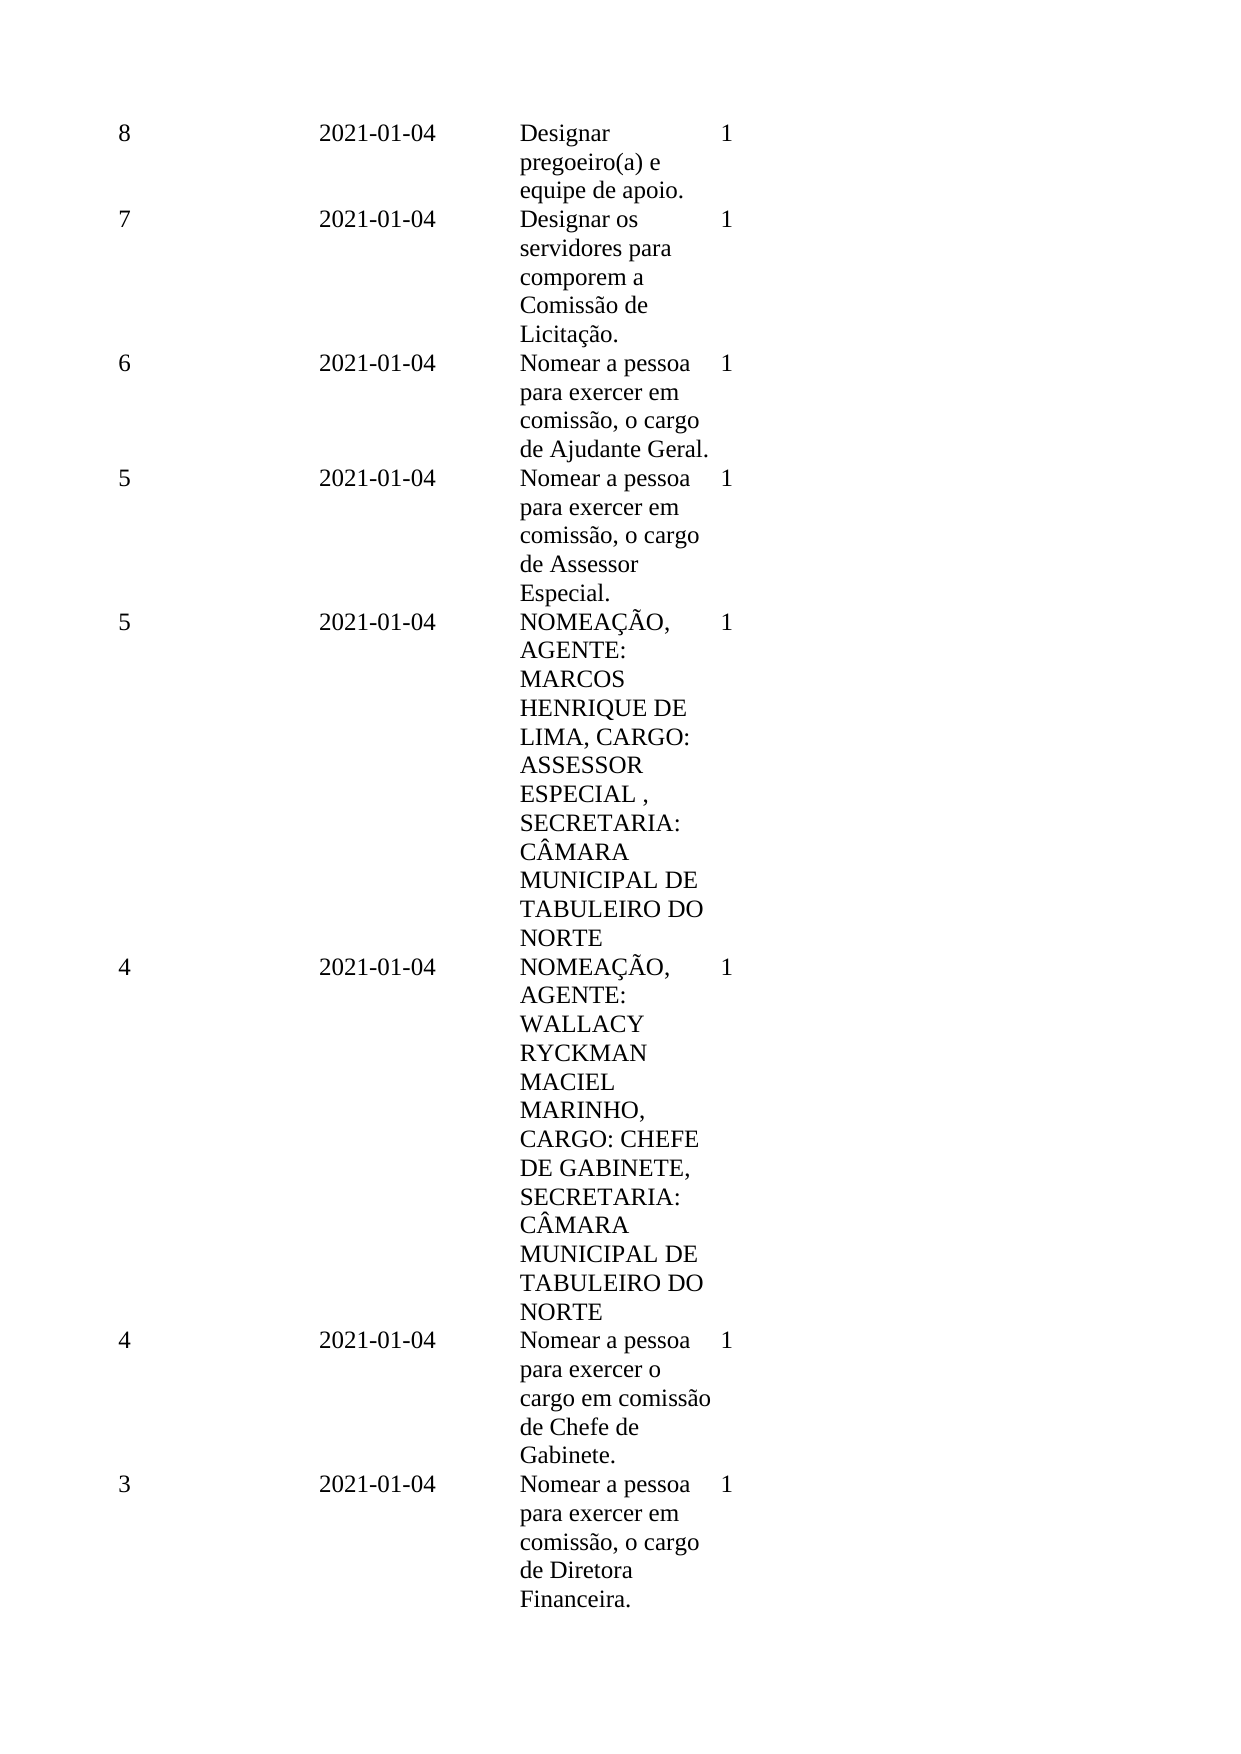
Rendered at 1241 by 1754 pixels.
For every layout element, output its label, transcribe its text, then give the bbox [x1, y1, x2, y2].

table_cell 4 [118, 1326, 319, 1469]
table_cell NOMEAÇÃO, AGENTE: MARCOS HENRIQUE DE LIMA, CARGO: ASSESSOR ESPECIAL , SECRETARIA: CÂMARA MUNICIPAL DE TABULEIRO DO NORTE [520, 607, 720, 952]
table_cell 2021-01-04 [319, 118, 519, 204]
table_cell Nomear a pessoa para exercer em comissão, o cargo de Diretora Financeira. [520, 1469, 720, 1613]
table_cell Nomear a pessoa para exercer em comissão, o cargo de Assessor Especial. [520, 463, 720, 607]
table_cell [921, 348, 1122, 463]
table_cell 1 [720, 348, 921, 463]
table_cell [921, 204, 1122, 348]
table_cell 1 [720, 1469, 921, 1613]
table_cell 8 [118, 118, 319, 204]
table_cell 2021-01-04 [319, 607, 519, 952]
table_cell 2021-01-04 [319, 1469, 519, 1613]
table_cell [921, 607, 1122, 952]
table_cell [921, 1469, 1122, 1613]
table_cell [921, 118, 1122, 204]
table_cell Nomear a pessoa para exercer em comissão, o cargo de Ajudante Geral. [520, 348, 720, 463]
table_cell [921, 952, 1122, 1326]
table_cell 4 [118, 952, 319, 1326]
table_cell Designar os servidores para comporem a Comissão de Licitação. [520, 204, 720, 348]
table_cell 2021-01-04 [319, 952, 519, 1326]
table_cell 3 [118, 1469, 319, 1613]
table_cell [921, 1326, 1122, 1469]
table_cell 1 [720, 463, 921, 607]
table_cell 7 [118, 204, 319, 348]
table_cell 1 [720, 952, 921, 1326]
table_cell Designar pregoeiro(a) e equipe de apoio. [520, 118, 720, 204]
table_cell 1 [720, 204, 921, 348]
table_cell 1 [720, 1326, 921, 1469]
table_cell 5 [118, 607, 319, 952]
table_cell 2021-01-04 [319, 463, 519, 607]
table_cell 2021-01-04 [319, 348, 519, 463]
table_cell 2021-01-04 [319, 1326, 519, 1469]
table_cell [921, 463, 1122, 607]
table_cell 5 [118, 463, 319, 607]
table_cell 6 [118, 348, 319, 463]
table_cell 2021-01-04 [319, 204, 519, 348]
table_cell NOMEAÇÃO, AGENTE: WALLACY RYCKMAN MACIEL MARINHO, CARGO: CHEFE DE GABINETE, SECRETARIA: CÂMARA MUNICIPAL DE TABULEIRO DO NORTE [520, 952, 720, 1326]
table_cell 1 [720, 607, 921, 952]
table_cell Nomear a pessoa para exercer o cargo em comissão de Chefe de Gabinete. [520, 1326, 720, 1469]
table_cell 1 [720, 118, 921, 204]
